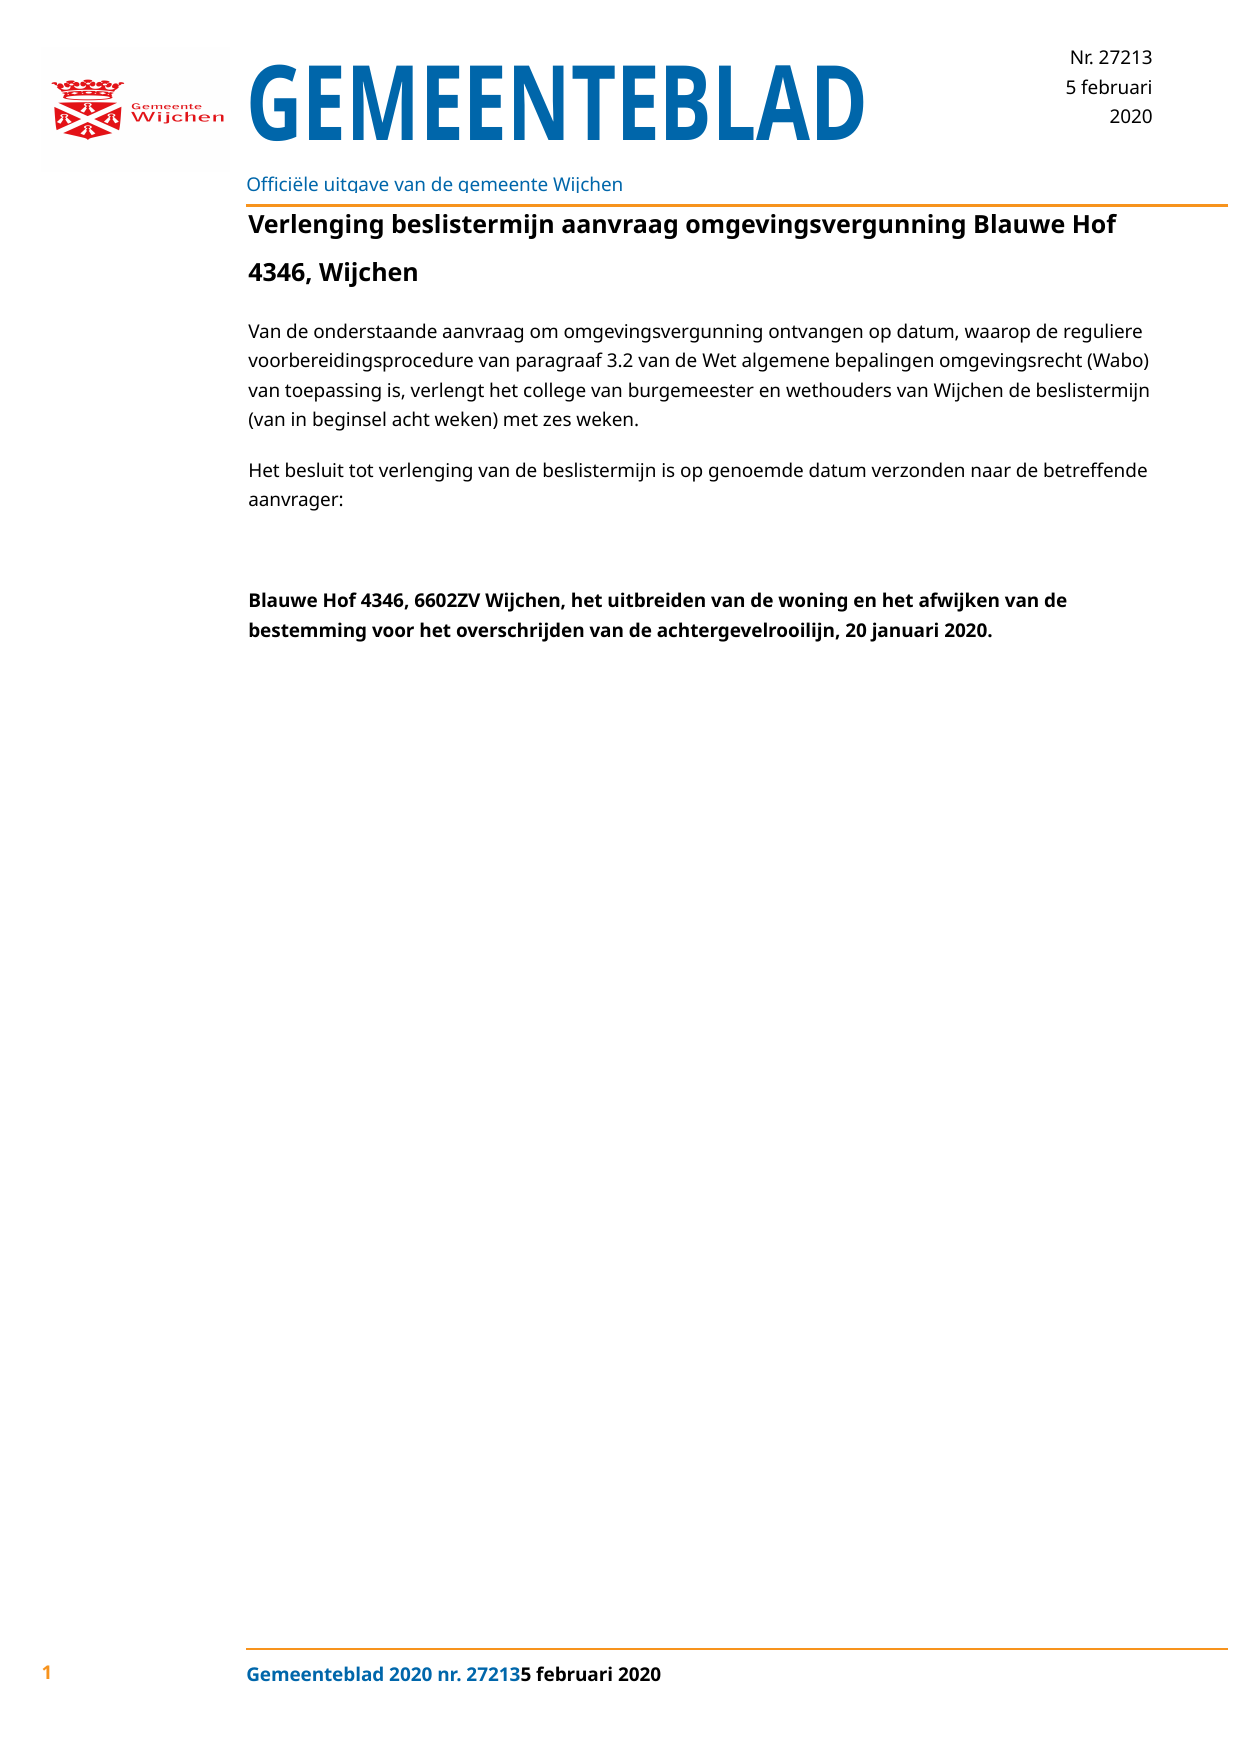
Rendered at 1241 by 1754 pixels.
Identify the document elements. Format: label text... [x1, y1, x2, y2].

text Het besluit tot verlenging van de beslistermijn is op genoemde datum verzonden naar de betreffende aanvrager: [248, 457, 1152, 512]
text Blauwe Hof 4346, 6602ZV Wijchen, het uitbreiden van de woning en het afwijken van de bestemming voor het overschrijden van de achtergevelrooilijn, 20 januari 2020. [248, 587, 1152, 643]
picture [41, 47, 231, 172]
text Van de onderstaande aanvraag om omgevingsvergunning ontvangen op datum, waarop de reguliere voorbereidingsprocedure van paragraaf 3.2 van de Wet algemene bepalingen omgevingsrecht (Wabo) van toepassing is, verlengt het college van burgemeester en wethouders van Wijchen de beslistermijn (van in beginsel acht weken) met zes weken. [248, 318, 1152, 432]
text Verlenging beslistermijn aanvraag omgevingsvergunning Blauwe Hof 4346, Wijchen [248, 207, 1152, 288]
